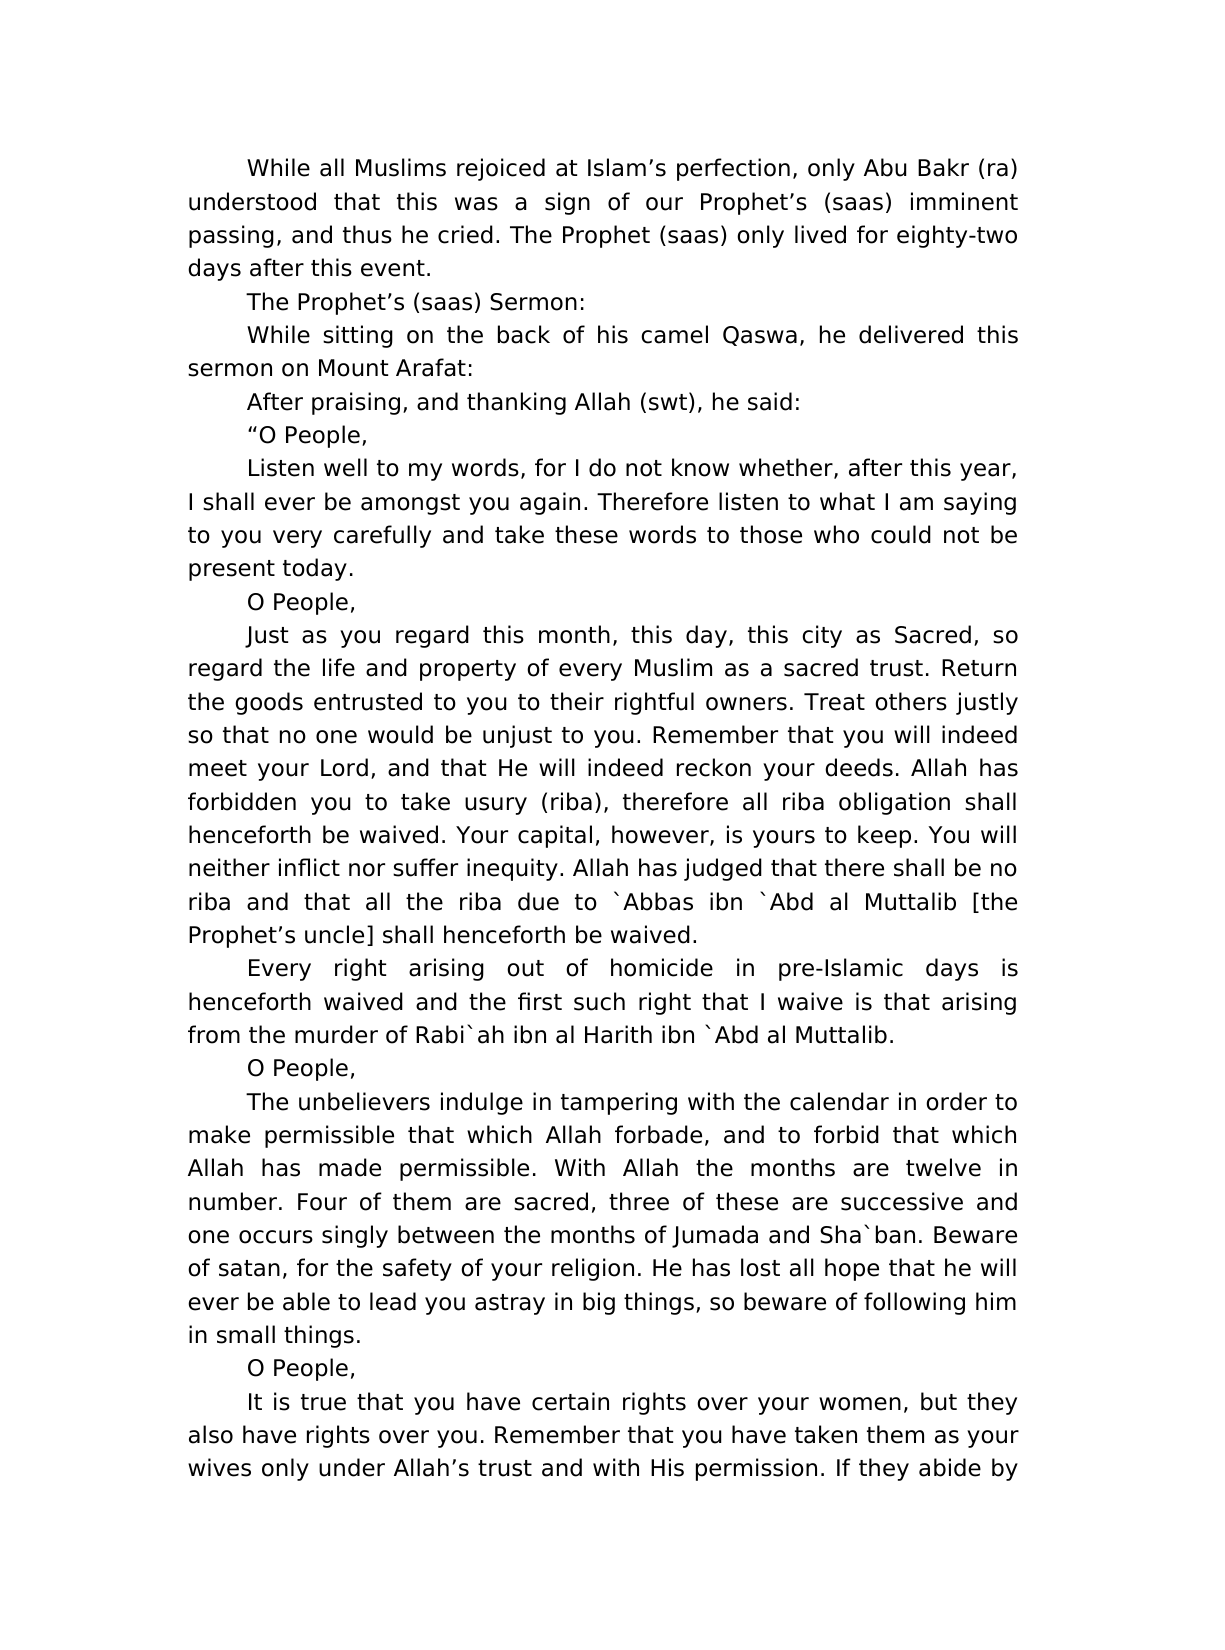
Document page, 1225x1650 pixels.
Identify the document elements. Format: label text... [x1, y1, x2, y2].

text After praising, and thanking Allah (swt), he said: [187, 383, 1020, 417]
text “O People, [187, 417, 1020, 450]
text O People, [187, 1050, 1020, 1083]
text O People, [187, 583, 1020, 617]
text Just as you regard this month, this day, this city as Sacred, so regard the life and property of every Muslim as a sacred trust. Return the goods entrusted to you to their rightful owners. Treat others justly so that no one would be unjust to you. Remember that you will indeed meet your Lord, and that He will indeed reckon your deeds. Allah has forbidden you to take usury (riba), therefore all riba obligation shall henceforth be waived. Your capital, however, is yours to keep. You will neither inflict nor suffer inequity. Allah has judged that there shall be no riba and that all the riba due to `Abbas ibn `Abd al Muttalib [the Prophet’s uncle] shall henceforth be waived. [187, 617, 1020, 950]
text The Prophet’s (saas) Sermon: [187, 283, 1020, 317]
text While all Muslims rejoiced at Islam’s perfection, only Abu Bakr (ra) understood that this was a sign of our Prophet’s (saas) imminent passing, and thus he cried. The Prophet (saas) only lived for eighty-two days after this event. [187, 150, 1020, 283]
text While sitting on the back of his camel Qaswa, he delivered this sermon on Mount Arafat: [187, 317, 1020, 383]
text Every right arising out of homicide in pre-Islamic days is henceforth waived and the first such right that I waive is that arising from the murder of Rabi`ah ibn al Harith ibn `Abd al Muttalib. [187, 950, 1020, 1050]
text The unbelievers indulge in tampering with the calendar in order to make permissible that which Allah forbade, and to forbid that which Allah has made permissible. With Allah the months are twelve in number. Four of them are sacred, three of these are successive and one occurs singly between the months of Jumada and Sha`ban. Beware of satan, for the safety of your religion. He has lost all hope that he will ever be able to lead you astray in big things, so beware of following him in small things. [187, 1083, 1020, 1350]
text It is true that you have certain rights over your women, but they also have rights over you. Remember that you have taken them as your wives only under Allah’s trust and with His permission. If they abide by [187, 1383, 1020, 1483]
text O People, [187, 1350, 1020, 1383]
text Listen well to my words, for I do not know whether, after this year, I shall ever be amongst you again. Therefore listen to what I am saying to you very carefully and take these words to those who could not be present today. [187, 450, 1020, 583]
